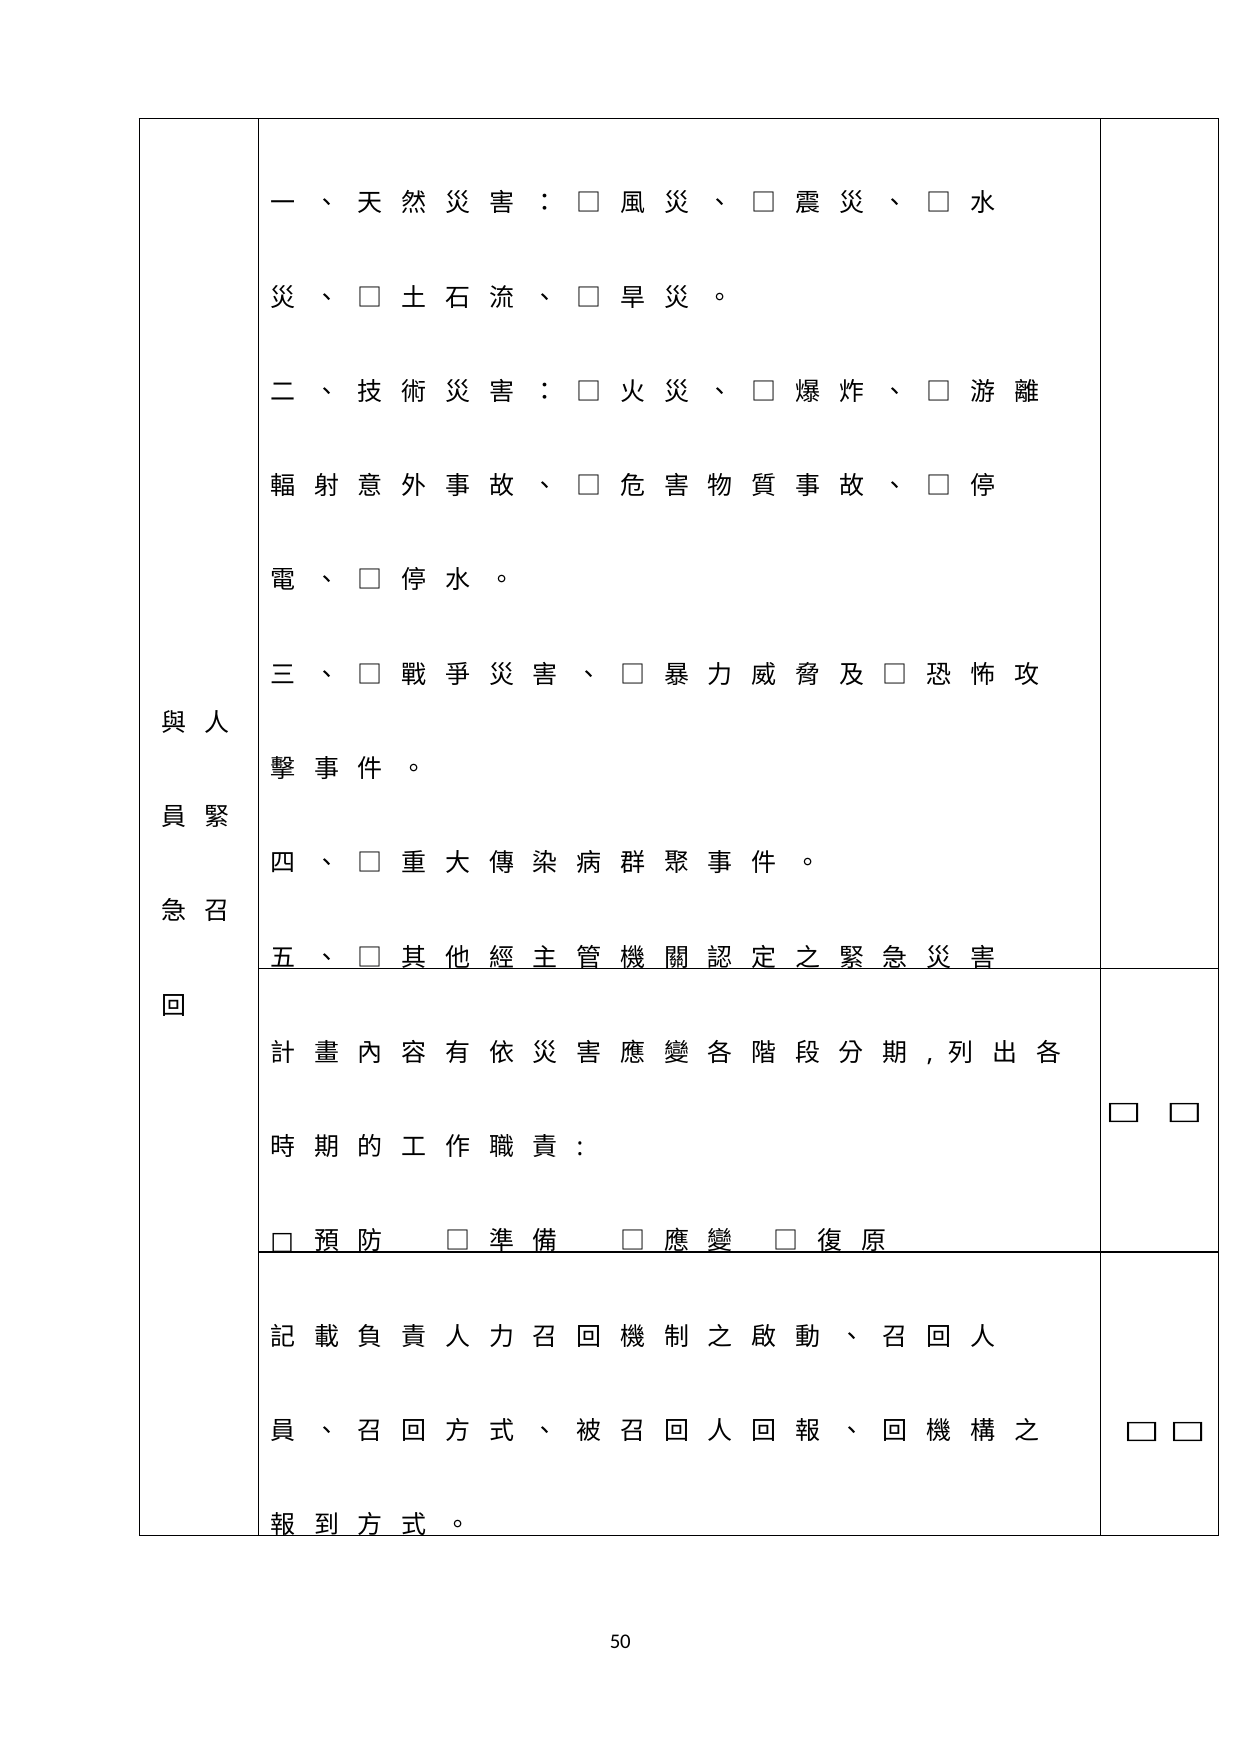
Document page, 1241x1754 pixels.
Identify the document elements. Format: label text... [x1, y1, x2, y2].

table_cell [1101, 119, 1218, 968]
table_cell 與人員緊急召回 [140, 119, 258, 1535]
table_cell 記載負責人力召回機制之啟動、召回人員、召回方式、被召回人回報、回機構之報到方式。 [259, 1253, 1100, 1535]
table_cell □ □ [1101, 969, 1218, 1251]
table_cell 一、天然災害：□風災、□震災、□水災、□土石流、□旱災。 二、技術災害：□火災、□爆炸、□游離輻射意外事故、□危害物質事故、□停電、□停水。 三、□戰爭災害、□暴力威脅及□恐怖攻擊事件。 四、□重大傳染病群聚事件。 五、□其他經主管機關認定之緊急災害 [259, 119, 1100, 968]
table_cell 計畫內容有依災害應變各階段分期, 列出各時期的工作職責: □預防 □準備 □應變 □復原 [259, 969, 1100, 1251]
picture [103, 466, 139, 1280]
table_cell □ □ [1101, 1253, 1218, 1535]
